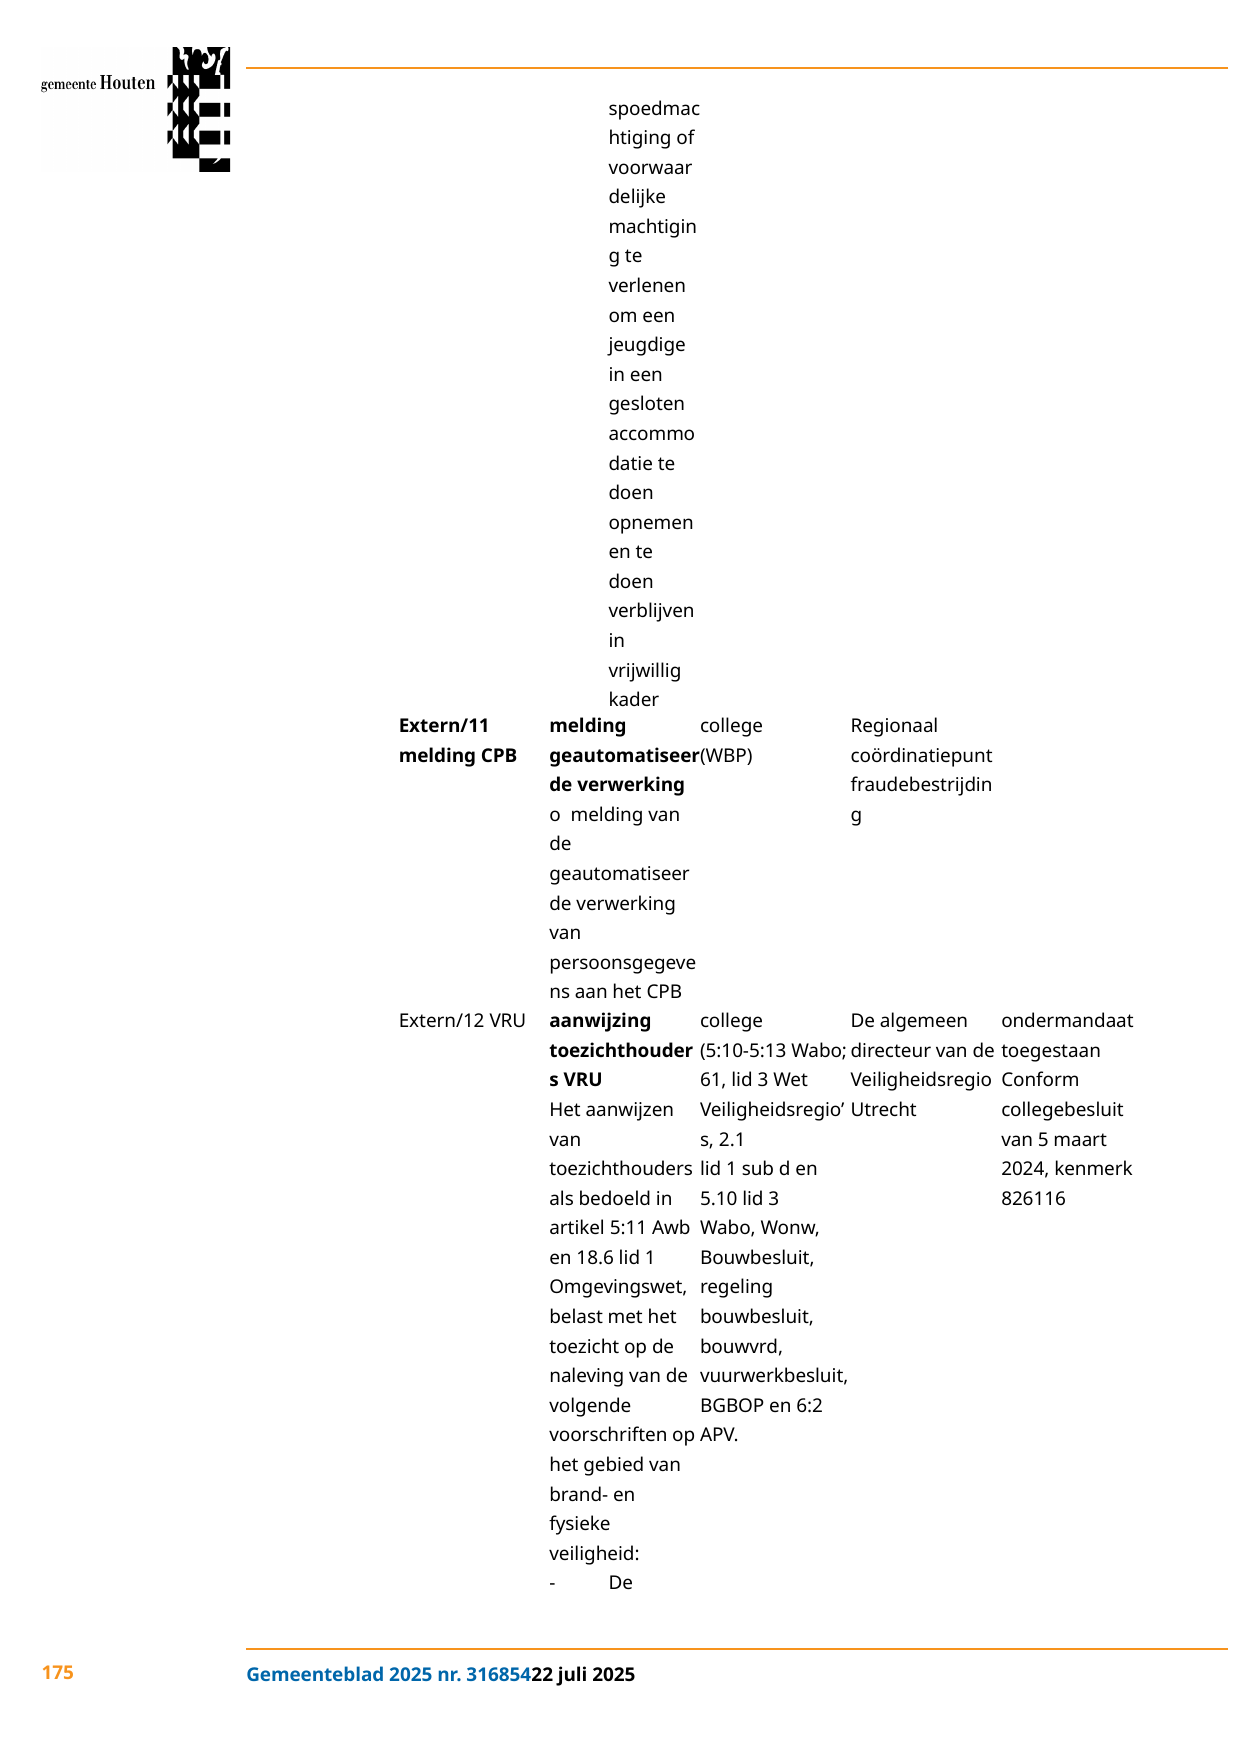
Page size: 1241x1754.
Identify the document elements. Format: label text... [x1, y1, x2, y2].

table_cell [248, 712, 398, 1004]
table_cell [700, 95, 850, 712]
table_cell Regionaal coördinatiepunt fraudebestrijding [850, 712, 1001, 1004]
table_cell [1001, 712, 1152, 1004]
table_cell spoedmachtiging of voorwaardelijke machtiging te verlenen om een jeugdige in een gesloten accommodatie te doen opnemen en te doen verblijven in vrijwillig kader [549, 95, 700, 712]
table_cell [1001, 95, 1152, 712]
table_header ondermandaat toegestaan Conform collegebesluit van 5 maart 2024, kenmerk 826116 [1001, 1008, 1152, 1595]
table_header Extern/12 VRU [399, 1008, 549, 1595]
table_header aanwijzing toezichthouders VRU Het aanwijzen van toezichthouders als bedoeld in artikel 5:11 Awb en 18.6 lid 1 Omgevingswet, belast met het toezicht op de naleving van de volgende voorschriften op het gebied van brand- en fysieke veiligheid: De [549, 1008, 700, 1595]
table_cell [248, 95, 398, 712]
table_cell [850, 95, 1001, 712]
table_cell Extern/11 melding CPB [399, 712, 549, 1004]
table_cell [399, 95, 549, 712]
table_header college (5:10-5:13 Wabo; 61, lid 3 Wet Veiligheidsregio’s, 2.1 lid 1 sub d en 5.10 lid 3 Wabo, Wonw, Bouwbesluit, regeling bouwbesluit, bouwvrd, vuurwerkbesluit, BGBOP en 6:2 APV. [700, 1008, 850, 1595]
table_header De algemeen directeur van de Veiligheidsregio Utrecht [850, 1008, 1001, 1595]
table_header [248, 1008, 398, 1595]
table_cell college (WBP) [700, 712, 850, 1004]
picture [41, 47, 231, 172]
table_cell melding geautomatiseerde verwerking o melding van de geautomatiseerde verwerking van persoonsgegevens aan het CPB [549, 712, 700, 1004]
